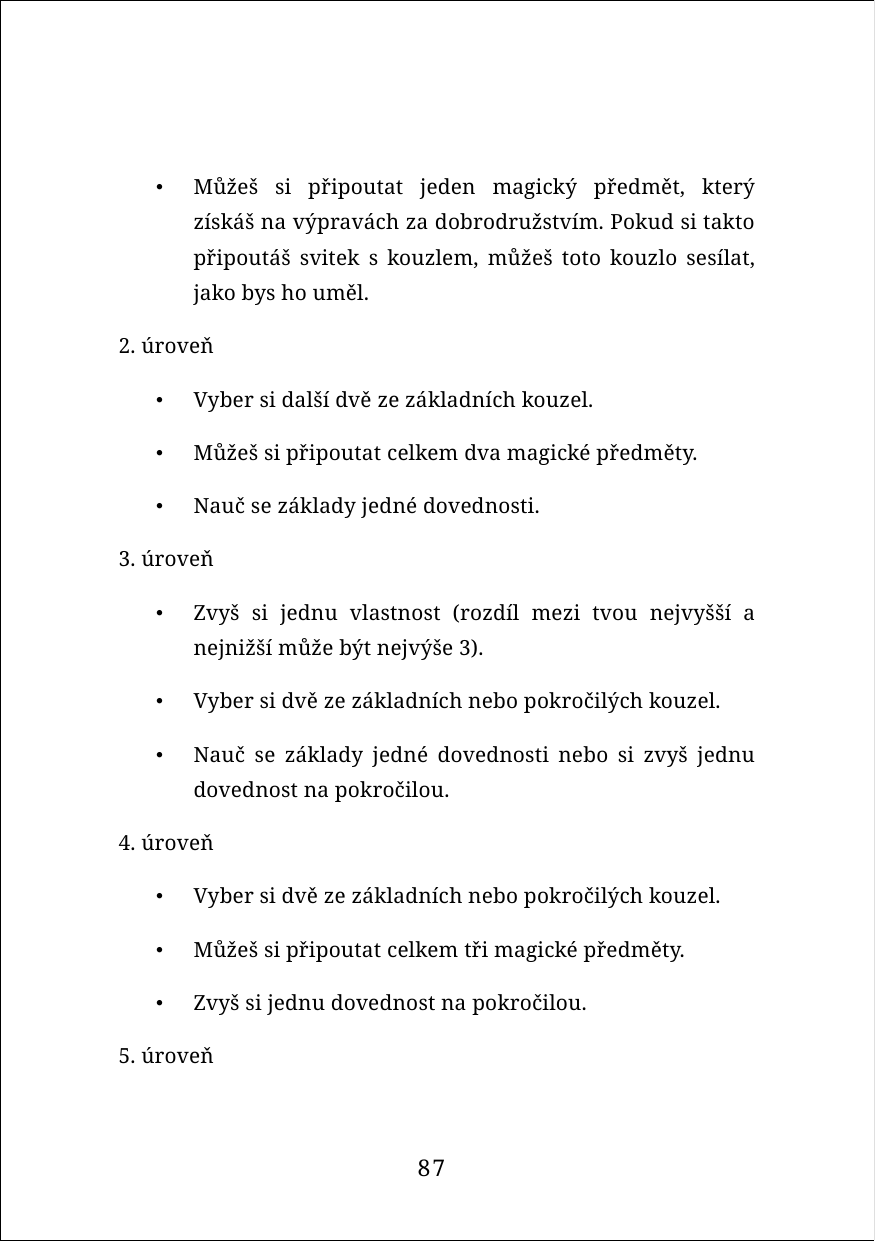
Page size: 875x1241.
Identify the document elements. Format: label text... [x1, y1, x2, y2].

list Můžeš si připoutat jeden magický předmět, který získáš na výpravách za dobrodružstvím. Pokud si takto připoutáš svitek s kouzlem, můžeš toto kouzlo sesílat, jako bys ho uměl. [156, 172, 756, 307]
list Vyber si dvě ze základních nebo pokročilých kouzel. [156, 882, 756, 910]
text 4. úroveň [118, 828, 756, 857]
list Můžeš si připoutat celkem tři magické předměty. [156, 935, 756, 963]
list Nauč se základy jedné dovednosti. [156, 491, 756, 520]
list Zvyš si jednu dovednost na pokročilou. [156, 988, 756, 1017]
list Vyber si další dvě ze základních kouzel. [156, 385, 756, 413]
list Vyber si dvě ze základních nebo pokročilých kouzel. [156, 686, 756, 715]
list Můžeš si připoutat celkem dva magické předměty. [156, 438, 756, 466]
text 3. úroveň [118, 544, 756, 573]
text 5. úroveň [118, 1041, 756, 1070]
list Nauč se základy jedné dovednosti nebo si zvyš jednu dovednost na pokročilou. [156, 740, 756, 804]
list Zvyš si jednu vlastnost (rozdíl mezi tvou nejvyšší a nejnižší může být nejvýše 3). [156, 598, 756, 662]
text 2. úroveň [118, 332, 756, 360]
